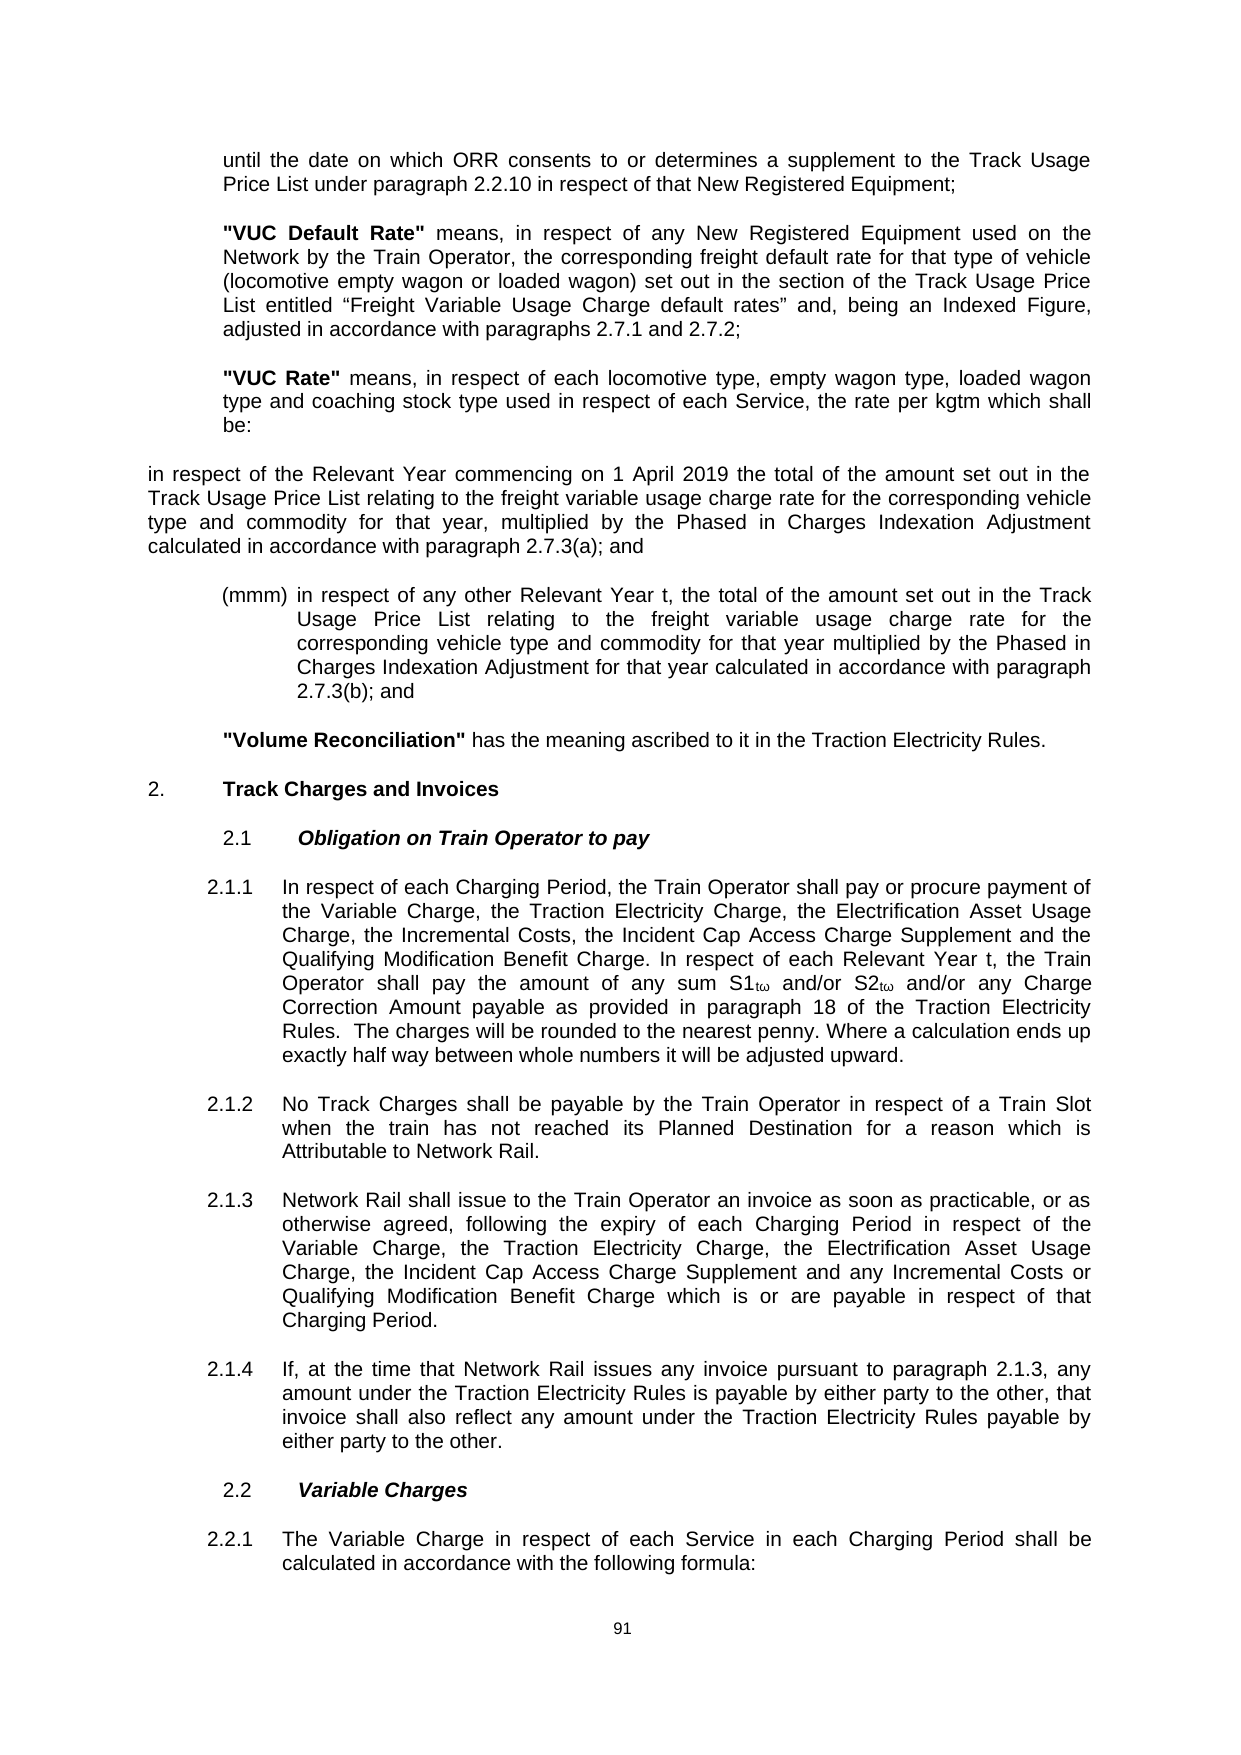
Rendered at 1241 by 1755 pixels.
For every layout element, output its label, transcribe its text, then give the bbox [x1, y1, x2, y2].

subtitle in respect of any other Relevant Year t, the total of the amount set out in the Track Usage Price List relating to the freight variable usage charge rate for the corresponding vehicle type and commodity for that year multiplied by the Phased in Charges Indexation Adjustment for that year calculated in accordance with paragraph 2.7.3(b); and [222, 583, 1093, 703]
list If, at the time that Network Rail issues any invoice pursuant to paragraph 2.1.3, any amount under the Traction Electricity Rules is payable by either party to the other, that invoice shall also reflect any amount under the Traction Electricity Rules payable by either party to the other. [207, 1357, 1093, 1453]
text "Volume Reconciliation" has the meaning ascribed to it in the Traction Electricity Rules. [223, 728, 1093, 752]
list No Track Charges shall be payable by the Train Operator in respect of a Train Slot when the train has not reached its Planned Destination for a reason which is Attributable to Network Rail. [207, 1091, 1093, 1163]
list Obligation on Train Operator to pay [223, 826, 1093, 850]
subtitle in respect of the Relevant Year commencing on 1 April 2019 the total of the amount set out in the Track Usage Price List relating to the freight variable usage charge rate for the corresponding vehicle type and commodity for that year, multiplied by the Phased in Charges Indexation Adjustment calculated in accordance with paragraph 2.7.3(a); and [148, 462, 1093, 558]
text until the date on which ORR consents to or determines a supplement to the Track Usage Price List under paragraph 2.2.10 in respect of that New Registered Equipment; [223, 148, 1093, 196]
text "VUC Default Rate" means, in respect of any New Registered Equipment used on the Network by the Train Operator, the corresponding freight default rate for that type of vehicle (locomotive empty wagon or loaded wagon) set out in the section of the Track Usage Price List entitled “Freight Variable Usage Charge default rates” and, being an Indexed Figure, adjusted in accordance with paragraphs 2.7.1 and 2.7.2; [223, 221, 1093, 340]
list In respect of each Charging Period, the Train Operator shall pay or procure payment of the Variable Charge, the Traction Electricity Charge, the Electrification Asset Usage Charge, the Incremental Costs, the Incident Cap Access Charge Supplement and the Qualifying Modification Benefit Charge. In respect of each Relevant Year t, the Train Operator shall pay the amount of any sum S1tω and/or S2tω and/or any Charge Correction Amount payable as provided in paragraph 18 of the Traction Electricity Rules. The charges will be rounded to the nearest penny. Where a calculation ends up exactly half way between whole numbers it will be adjusted upward. [207, 875, 1093, 1066]
text "VUC Rate" means, in respect of each locomotive type, empty wagon type, loaded wagon type and coaching stock type used in respect of each Service, the rate per kgtm which shall be: [223, 365, 1093, 437]
list Variable Charges [223, 1478, 1093, 1502]
list The Variable Charge in respect of each Service in each Charging Period shall be calculated in accordance with the following formula: [207, 1527, 1093, 1575]
list Track Charges and Invoices [148, 777, 1093, 801]
list Network Rail shall issue to the Train Operator an invoice as soon as practicable, or as otherwise agreed, following the expiry of each Charging Period in respect of the Variable Charge, the Traction Electricity Charge, the Electrification Asset Usage Charge, the Incident Cap Access Charge Supplement and any Incremental Costs or Qualifying Modification Benefit Charge which is or are payable in respect of that Charging Period. [207, 1188, 1093, 1332]
